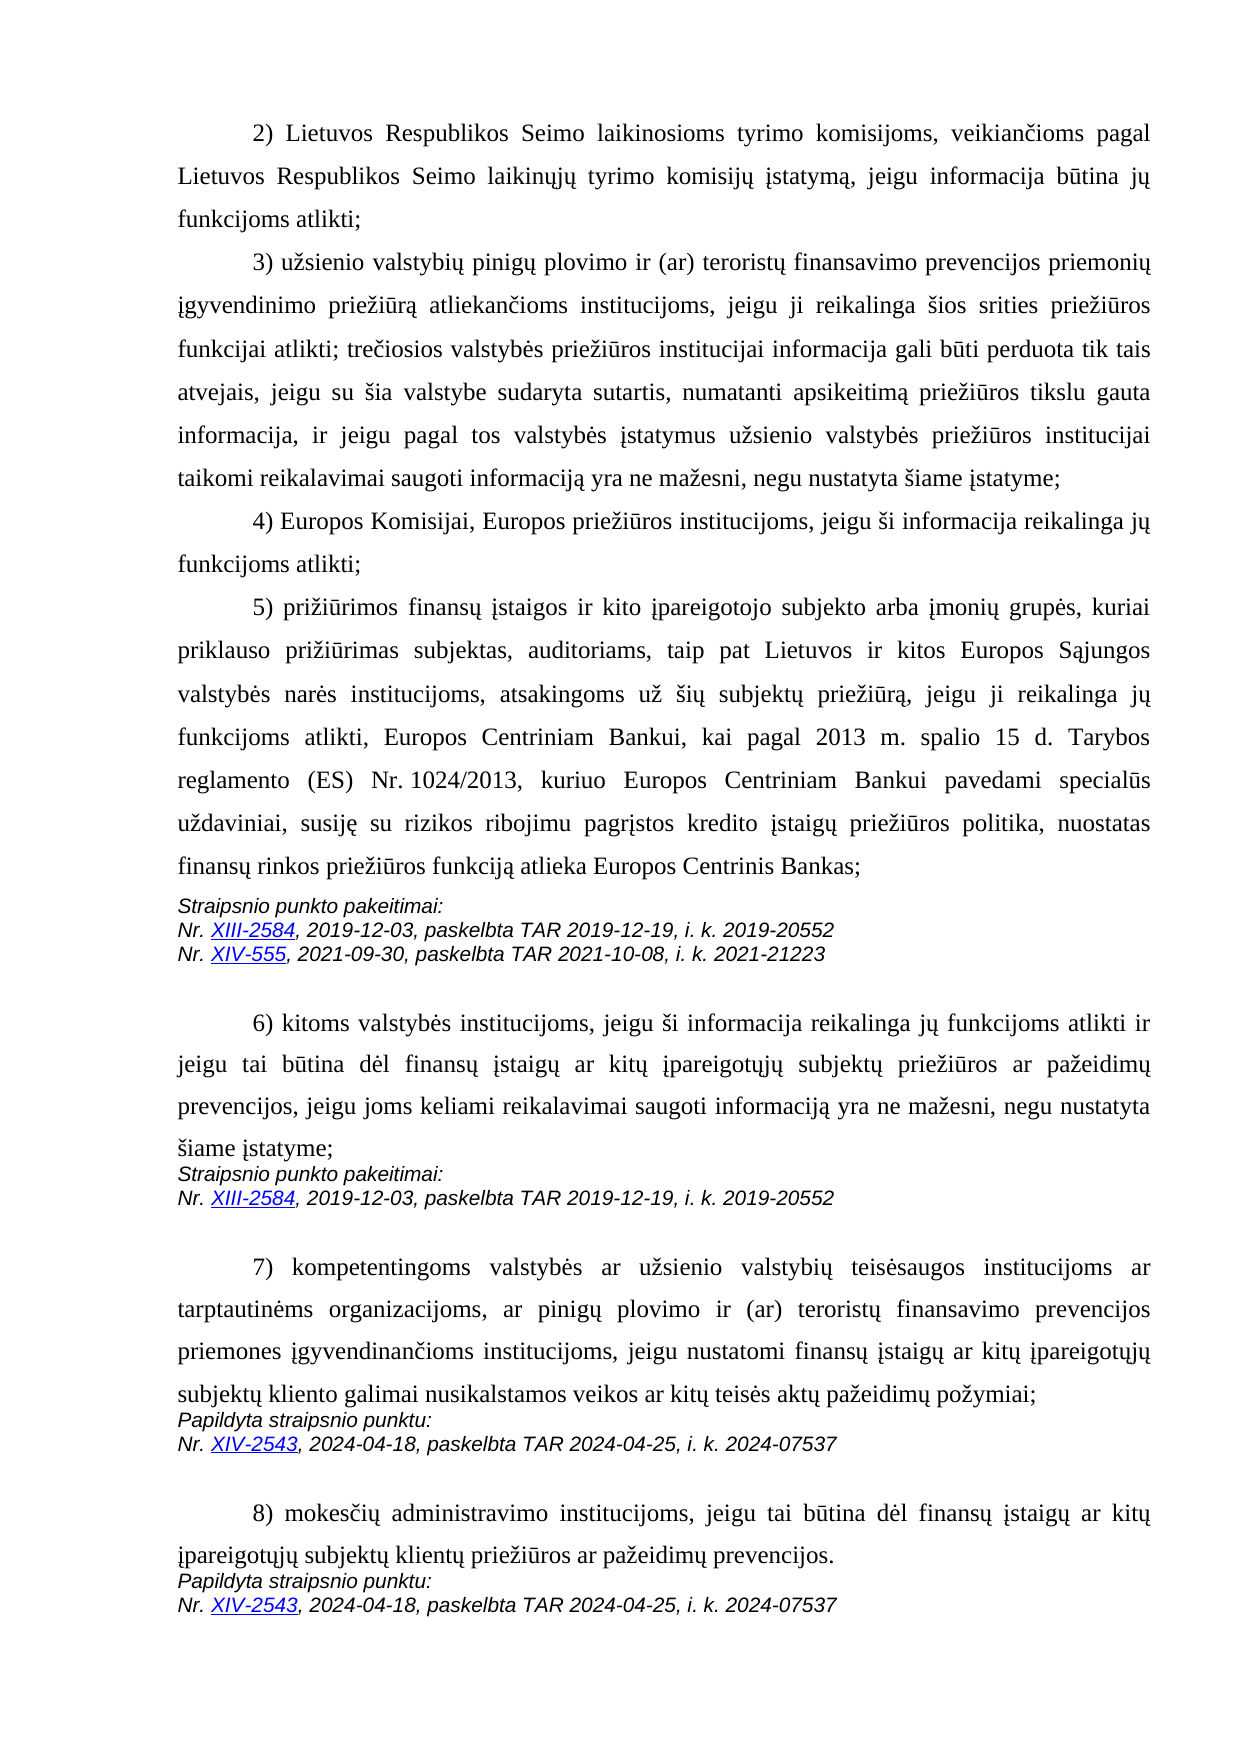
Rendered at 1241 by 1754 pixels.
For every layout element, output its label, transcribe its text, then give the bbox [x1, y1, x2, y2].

text 5) prižiūrimos finansų įstaigos ir kito įpareigotojo subjekto arba įmonių grupės, kuriai priklauso prižiūrimas subjektas, auditoriams, taip pat Lietuvos ir kitos Europos Sąjungos valstybės narės institucijoms, atsakingoms už šių subjektų priežiūrą, jeigu ji reikalinga jų funkcijoms atlikti, Europos Centriniam Bankui, kai pagal 2013 m. spalio 15 d. Tarybos reglamento (ES) Nr. 1024/2013, kuriuo Europos Centriniam Bankui pavedami specialūs uždaviniai, susiję su rizikos ribojimu pagrįstos kredito įstaigų priežiūros politika, nuostatas finansų rinkos priežiūros funkciją atlieka Europos Centrinis Bankas; [177, 592, 1152, 880]
text Papildyta straipsnio punktu: [177, 1407, 1152, 1431]
text 4) Europos Komisijai, Europos priežiūros institucijoms, jeigu ši informacija reikalinga jų funkcijoms atlikti; [177, 506, 1152, 578]
text 7) kompetentingoms valstybės ar užsienio valstybių teisėsaugos institucijoms ar tarptautinėms organizacijoms, ar pinigų plovimo ir (ar) teroristų finansavimo prevencijos priemones įgyvendinančioms institucijoms, jeigu nustatomi finansų įstaigų ar kitų įpareigotųjų subjektų kliento galimai nusikalstamos veikos ar kitų teisės aktų pažeidimų požymiai; [177, 1238, 1152, 1407]
text Papildyta straipsnio punktu: [177, 1569, 1152, 1593]
text Straipsnio punkto pakeitimai: [177, 1162, 1152, 1186]
text 2) Lietuvos Respublikos Seimo laikinosioms tyrimo komisijoms, veikiančioms pagal Lietuvos Respublikos Seimo laikinųjų tyrimo komisijų įstatymą, jeigu informacija būtina jų funkcijoms atlikti; [177, 118, 1152, 233]
text 6) kitoms valstybės institucijoms, jeigu ši informacija reikalinga jų funkcijoms atlikti ir jeigu tai būtina dėl finansų įstaigų ar kitų įpareigotųjų subjektų priežiūros ar pažeidimų prevencijos, jeigu joms keliami reikalavimai saugoti informaciją yra ne mažesni, negu nustatyta šiame įstatyme; [177, 995, 1152, 1162]
text Straipsnio punkto pakeitimai: [177, 894, 1152, 918]
text Nr. XIII-2584, 2019-12-03, paskelbta TAR 2019-12-19, i. k. 2019-20552 [177, 918, 1152, 942]
text 3) užsienio valstybių pinigų plovimo ir (ar) teroristų finansavimo prevencijos priemonių įgyvendinimo priežiūrą atliekančioms institucijoms, jeigu ji reikalinga šios srities priežiūros funkcijai atlikti; trečiosios valstybės priežiūros institucijai informacija gali būti perduota tik tais atvejais, jeigu su šia valstybe sudaryta sutartis, numatanti apsikeitimą priežiūros tikslu gauta informacija, ir jeigu pagal tos valstybės įstatymus užsienio valstybės priežiūros institucijai taikomi reikalavimai saugoti informaciją yra ne mažesni, negu nustatyta šiame įstatyme; [177, 247, 1152, 492]
text 8) mokesčių administravimo institucijoms, jeigu tai būtina dėl finansų įstaigų ar kitų įpareigotųjų subjektų klientų priežiūros ar pažeidimų prevencijos. [177, 1484, 1152, 1569]
text Nr. XIII-2584, 2019-12-03, paskelbta TAR 2019-12-19, i. k. 2019-20552 [177, 1186, 1152, 1209]
text Nr. XIV-555, 2021-09-30, paskelbta TAR 2021-10-08, i. k. 2021-21223 [177, 942, 1152, 966]
text Nr. XIV-2543, 2024-04-18, paskelbta TAR 2024-04-25, i. k. 2024-07537 [177, 1593, 1152, 1617]
text Nr. XIV-2543, 2024-04-18, paskelbta TAR 2024-04-25, i. k. 2024-07537 [177, 1431, 1152, 1455]
